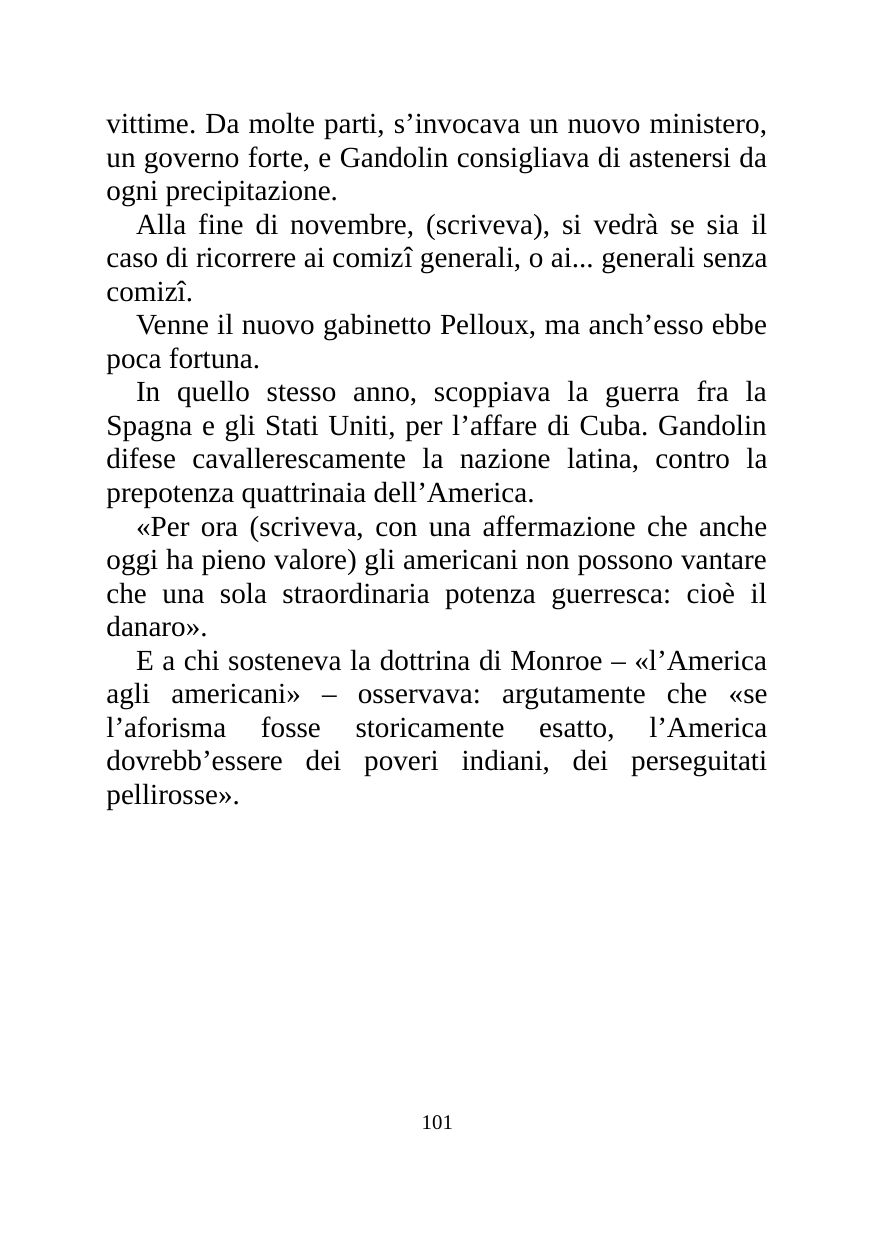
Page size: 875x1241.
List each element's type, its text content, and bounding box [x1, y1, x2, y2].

text «Per ora (scriveva, con una affermazione che anche oggi ha pieno valore) gli americani non possono vantare che una sola straordinaria potenza guerresca: cioè il danaro». [106, 509, 768, 643]
text Alla fine di novembre, (scriveva), si vedrà se sia il caso di ricorrere ai comizî generali, o ai... generali senza comizî. [106, 207, 768, 307]
text E a chi sosteneva la dottrina di Monroe – «l’America agli americani» – osservava: argutamente che «se l’aforisma fosse storicamente esatto, l’America dovrebb’essere dei poveri indiani, dei perseguitati pellirosse». [106, 643, 768, 811]
text vittime. Da molte parti, s’invocava un nuovo ministero, un governo forte, e Gandolin consigliava di astenersi da ogni precipitazione. [106, 106, 768, 207]
text Venne il nuovo gabinetto Pelloux, ma anch’esso ebbe poca fortuna. [106, 307, 768, 374]
text In quello stesso anno, scoppiava la guerra fra la Spagna e gli Stati Uniti, per l’affare di Cuba. Gandolin difese cavallerescamente la nazione latina, contro la prepotenza quattrinaia dell’America. [106, 374, 768, 509]
